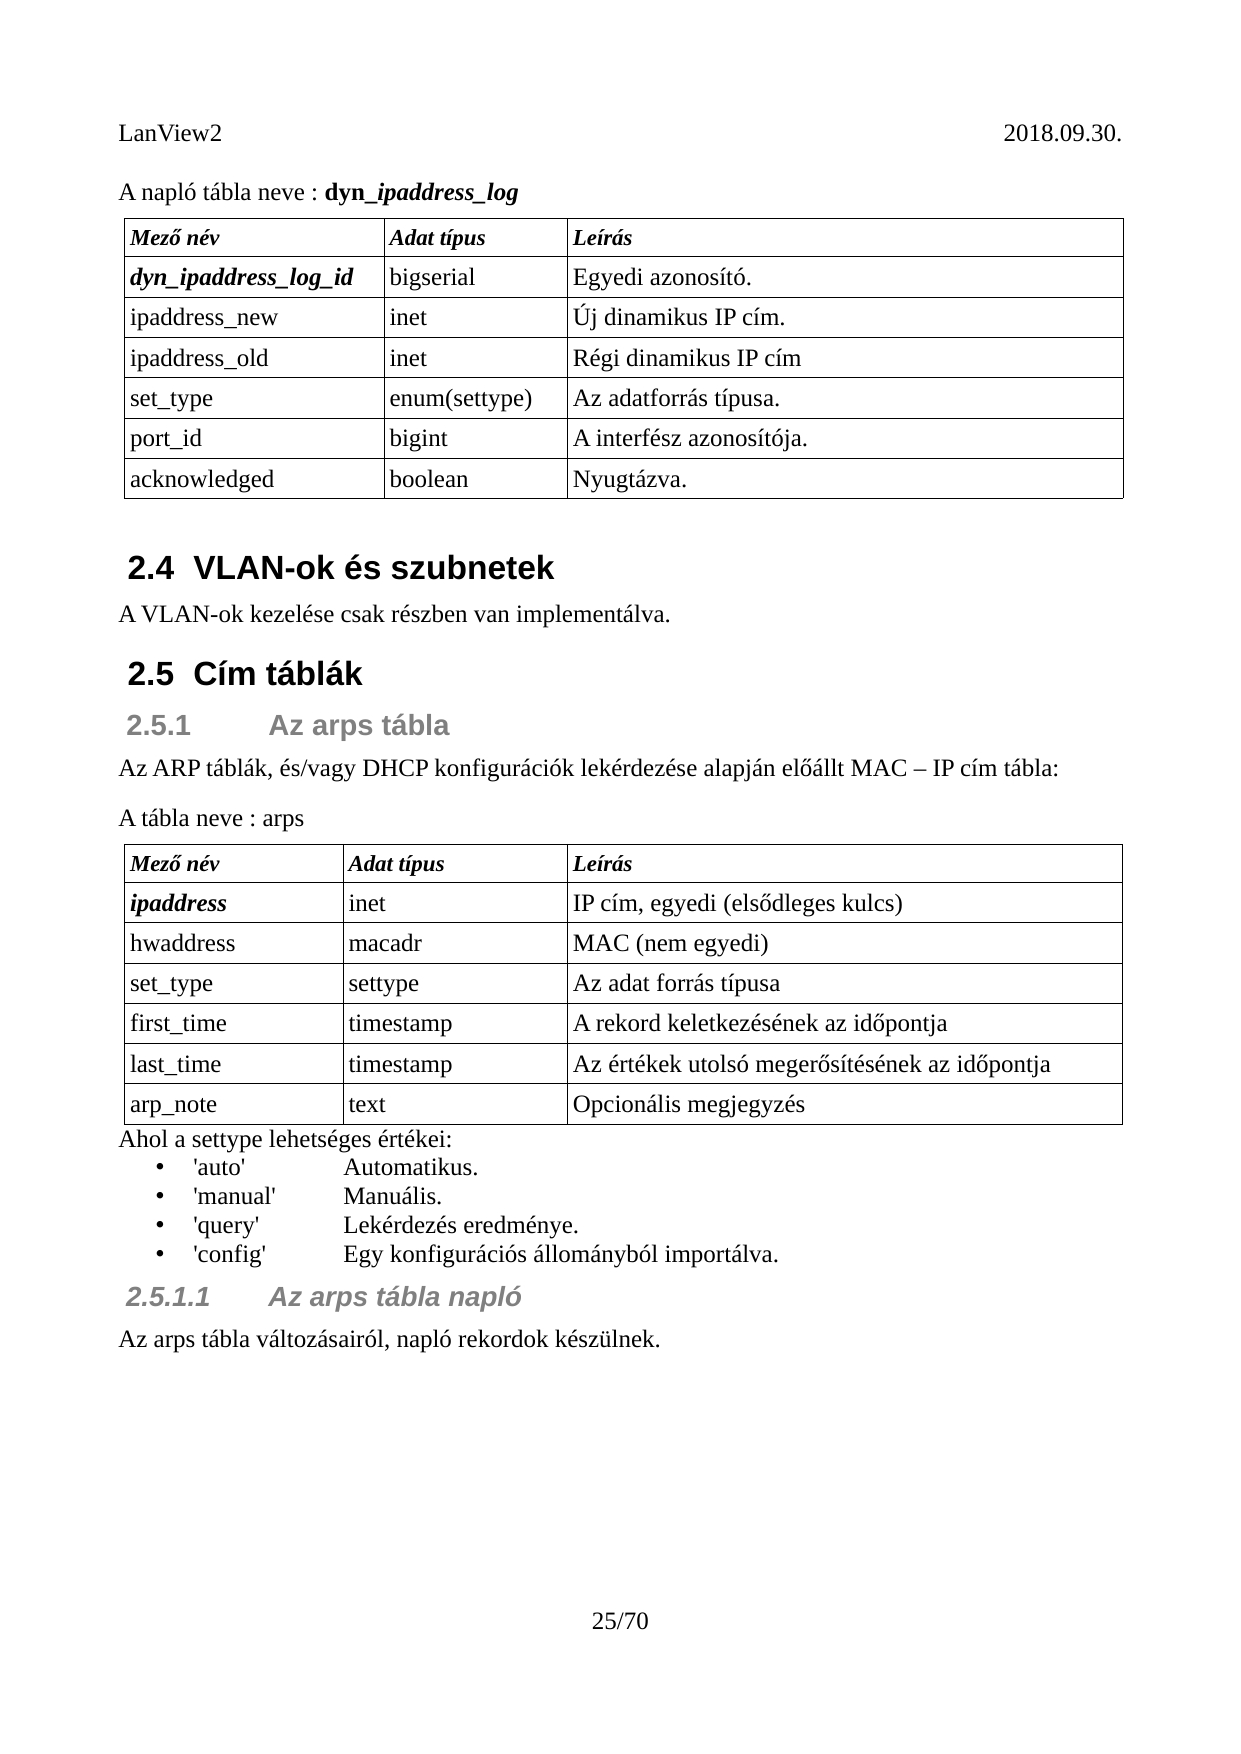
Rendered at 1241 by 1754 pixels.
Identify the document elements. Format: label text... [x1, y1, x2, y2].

table_cell bigserial [385, 257, 567, 297]
table_cell text [344, 1084, 567, 1124]
table_cell bigint [385, 419, 567, 458]
table_cell Új dinamikus IP cím. [568, 298, 1123, 337]
table_cell last_time [125, 1044, 343, 1083]
table_cell Nyugtázva. [568, 459, 1123, 498]
table_cell Régi dinamikus IP cím [568, 338, 1123, 377]
list 'query' Lekérdezés eredménye. [156, 1210, 1122, 1239]
table_header Mező név [125, 219, 384, 256]
table_cell boolean [385, 459, 567, 498]
table_cell set_type [125, 378, 384, 417]
table_header Leírás [568, 219, 1123, 256]
text A tábla neve : arps [118, 803, 1122, 831]
list 'manual' Manuális. [156, 1181, 1122, 1210]
subtitle Az arps tábla [118, 707, 1122, 741]
table_cell Opcionális megjegyzés [568, 1084, 1122, 1124]
subtitle Cím táblák [118, 654, 1122, 693]
subtitle Az arps tábla napló [118, 1280, 1122, 1312]
table_cell arp_note [125, 1084, 343, 1124]
table_cell hwaddress [125, 923, 343, 962]
text A VLAN-ok kezelése csak részben van implementálva. [118, 599, 1122, 628]
table_cell set_type [125, 964, 343, 1003]
table_cell A interfész azonosítója. [568, 419, 1123, 458]
table_cell Az adat forrás típusa [568, 964, 1122, 1003]
table_header Leírás [568, 845, 1122, 882]
list 'config' Egy konfigurációs állományból importálva. [156, 1239, 1122, 1267]
table_cell IP cím, egyedi (elsődleges kulcs) [568, 883, 1122, 922]
subtitle VLAN-ok és szubnetek [118, 548, 1122, 586]
table_cell dyn_ipaddress_log_id [125, 257, 384, 297]
table_cell ipaddress_new [125, 298, 384, 337]
text Az ARP táblák, és/vagy DHCP konfigurációk lekérdezése alapján előállt MAC – IP cím tábla: [118, 753, 1122, 782]
text Az arps tábla változásairól, napló rekordok készülnek. [118, 1324, 1122, 1353]
table_cell inet [344, 883, 567, 922]
table_cell ipaddress [125, 883, 343, 922]
table_cell first_time [125, 1004, 343, 1043]
table_cell Egyedi azonosító. [568, 257, 1123, 297]
table_cell Az adatforrás típusa. [568, 378, 1123, 417]
table_cell timestamp [344, 1004, 567, 1043]
table_cell Az értékek utolsó megerősítésének az időpontja [568, 1044, 1122, 1083]
table_cell macadr [344, 923, 567, 962]
table_cell inet [385, 338, 567, 377]
table_cell MAC (nem egyedi) [568, 923, 1122, 962]
table_header Adat típus [344, 845, 567, 882]
table_cell timestamp [344, 1044, 567, 1083]
text A napló tábla neve : dyn_ipaddress_log [118, 177, 1122, 206]
table_header Adat típus [385, 219, 567, 256]
table_cell ipaddress_old [125, 338, 384, 377]
table_cell A rekord keletkezésének az időpontja [568, 1004, 1122, 1043]
table_cell acknowledged [125, 459, 384, 498]
table_header Mező név [125, 845, 343, 882]
text Ahol a settype lehetséges értékei: [118, 1124, 1122, 1152]
table_cell port_id [125, 419, 384, 458]
table_cell settype [344, 964, 567, 1003]
list 'auto' Automatikus. [156, 1152, 1122, 1181]
table_cell inet [385, 298, 567, 337]
table_cell enum(settype) [385, 378, 567, 417]
